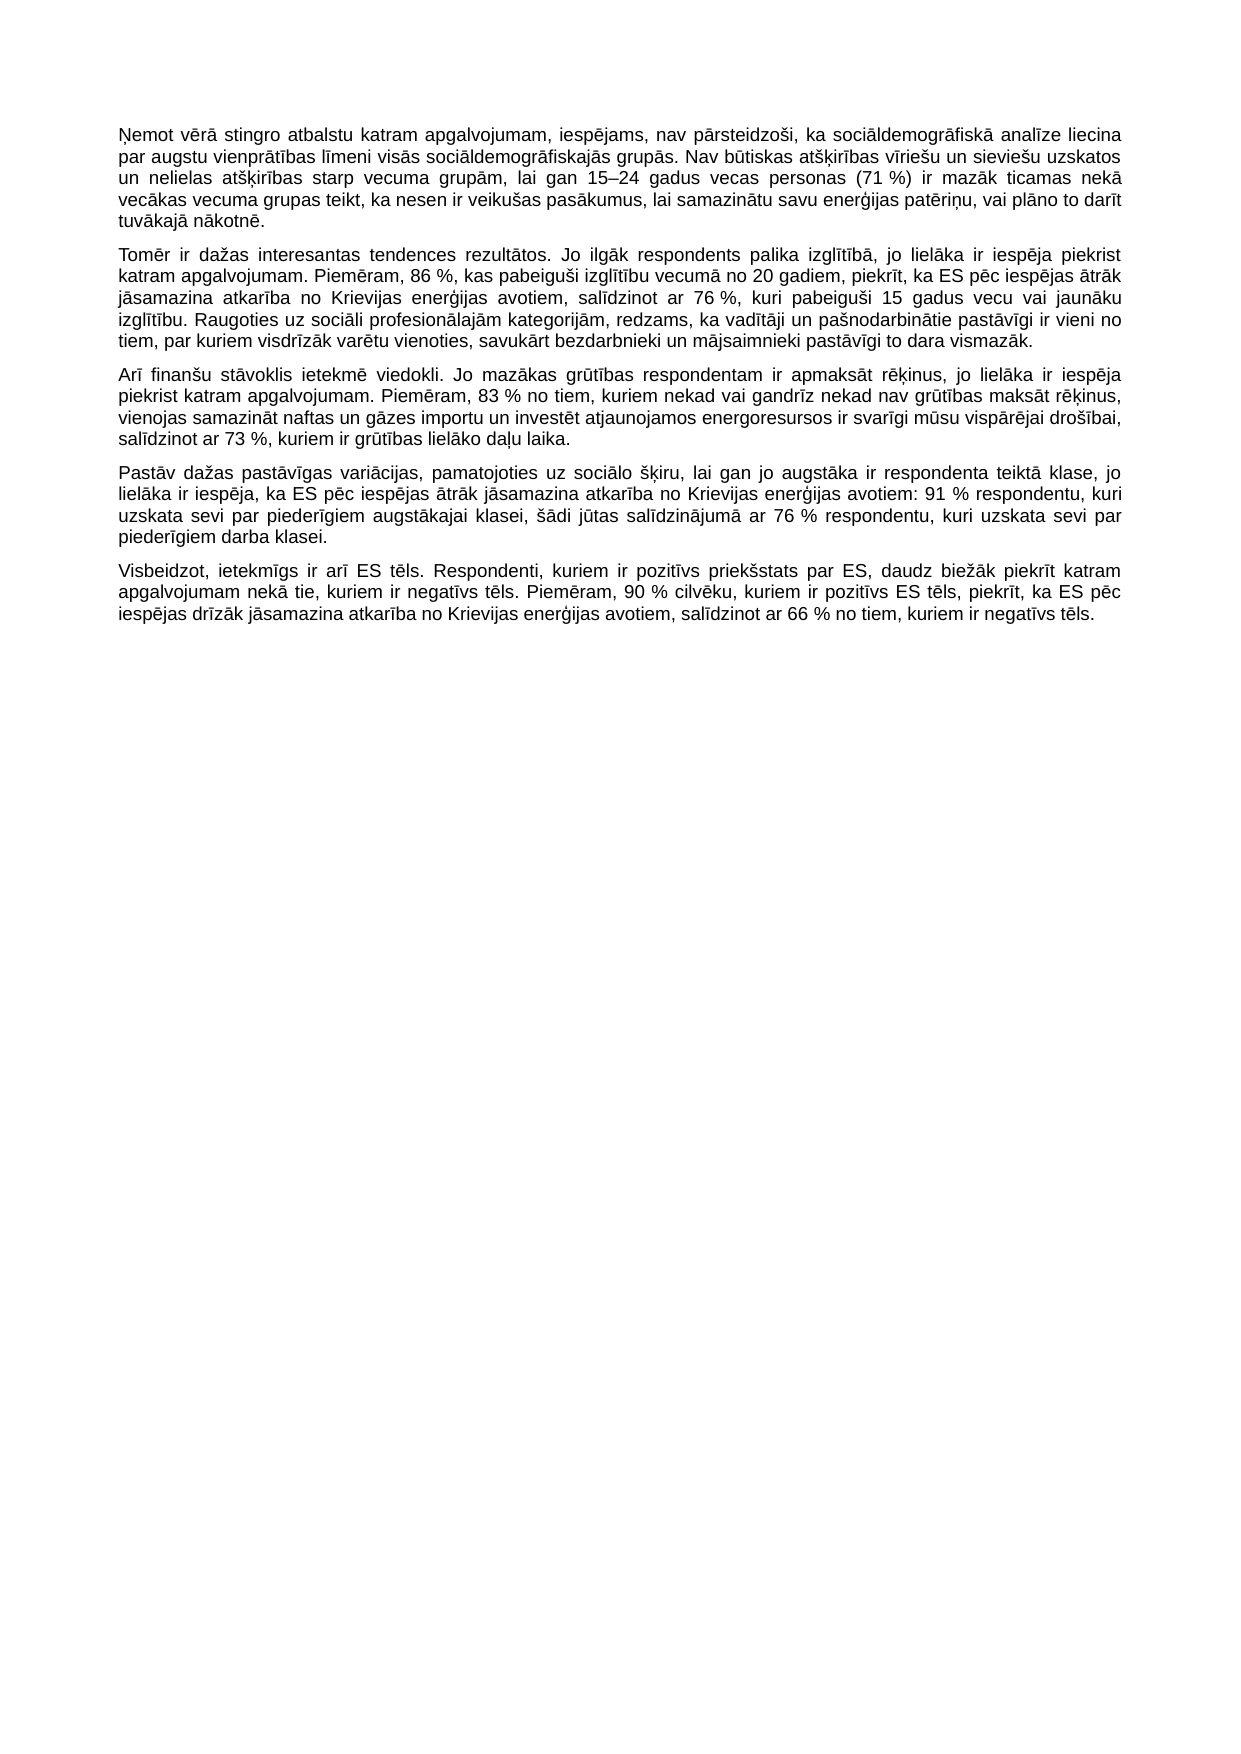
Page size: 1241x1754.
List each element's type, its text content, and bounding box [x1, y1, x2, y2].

text Visbeidzot, ietekmīgs ir arī ES tēls. Respondenti, kuriem ir pozitīvs priekšstats par ES, daudz biežāk piekrīt katram apgalvojumam nekā tie, kuriem ir negatīvs tēls. Piemēram, 90 % cilvēku, kuriem ir pozitīvs ES tēls, piekrīt, ka ES pēc iespējas drīzāk jāsamazina atkarība no Krievijas enerģijas avotiem, salīdzinot ar 66 % no tiem, kuriem ir negatīvs tēls. [118, 560, 1122, 624]
text Arī finanšu stāvoklis ietekmē viedokli. Jo mazākas grūtības respondentam ir apmaksāt rēķinus, jo lielāka ir iespēja piekrist katram apgalvojumam. Piemēram, 83 % no tiem, kuriem nekad vai gandrīz nekad nav grūtības maksāt rēķinus, vienojas samazināt naftas un gāzes importu un investēt atjaunojamos energoresursos ir svarīgi mūsu vispārējai drošībai, salīdzinot ar 73 %, kuriem ir grūtības lielāko daļu laika. [118, 363, 1122, 450]
text Ņemot vērā stingro atbalstu katram apgalvojumam, iespējams, nav pārsteidzoši, ka sociāldemogrāfiskā analīze liecina par augstu vienprātības līmeni visās sociāldemogrāfiskajās grupās. Nav būtiskas atšķirības vīriešu un sieviešu uzskatos un nelielas atšķirības starp vecuma grupām, lai gan 15–24 gadus vecas personas (71 %) ir mazāk ticamas nekā vecākas vecuma grupas teikt, ka nesen ir veikušas pasākumus, lai samazinātu savu enerģijas patēriņu, vai plāno to darīt tuvākajā nākotnē. [118, 124, 1122, 232]
text Tomēr ir dažas interesantas tendences rezultātos. Jo ilgāk respondents palika izglītībā, jo lielāka ir iespēja piekrist katram apgalvojumam. Piemēram, 86 %, kas pabeiguši izglītību vecumā no 20 gadiem, piekrīt, ka ES pēc iespējas ātrāk jāsamazina atkarība no Krievijas enerģijas avotiem, salīdzinot ar 76 %, kuri pabeiguši 15 gadus vecu vai jaunāku izglītību. Raugoties uz sociāli profesionālajām kategorijām, redzams, ka vadītāji un pašnodarbinātie pastāvīgi ir vieni no tiem, par kuriem visdrīzāk varētu vienoties, savukārt bezdarbnieki un mājsaimnieki pastāvīgi to dara vismazāk. [118, 244, 1122, 352]
text Pastāv dažas pastāvīgas variācijas, pamatojoties uz sociālo šķiru, lai gan jo augstāka ir respondenta teiktā klase, jo lielāka ir iespēja, ka ES pēc iespējas ātrāk jāsamazina atkarība no Krievijas enerģijas avotiem: 91 % respondentu, kuri uzskata sevi par piederīgiem augstākajai klasei, šādi jūtas salīdzinājumā ar 76 % respondentu, kuri uzskata sevi par piederīgiem darba klasei. [118, 462, 1122, 548]
